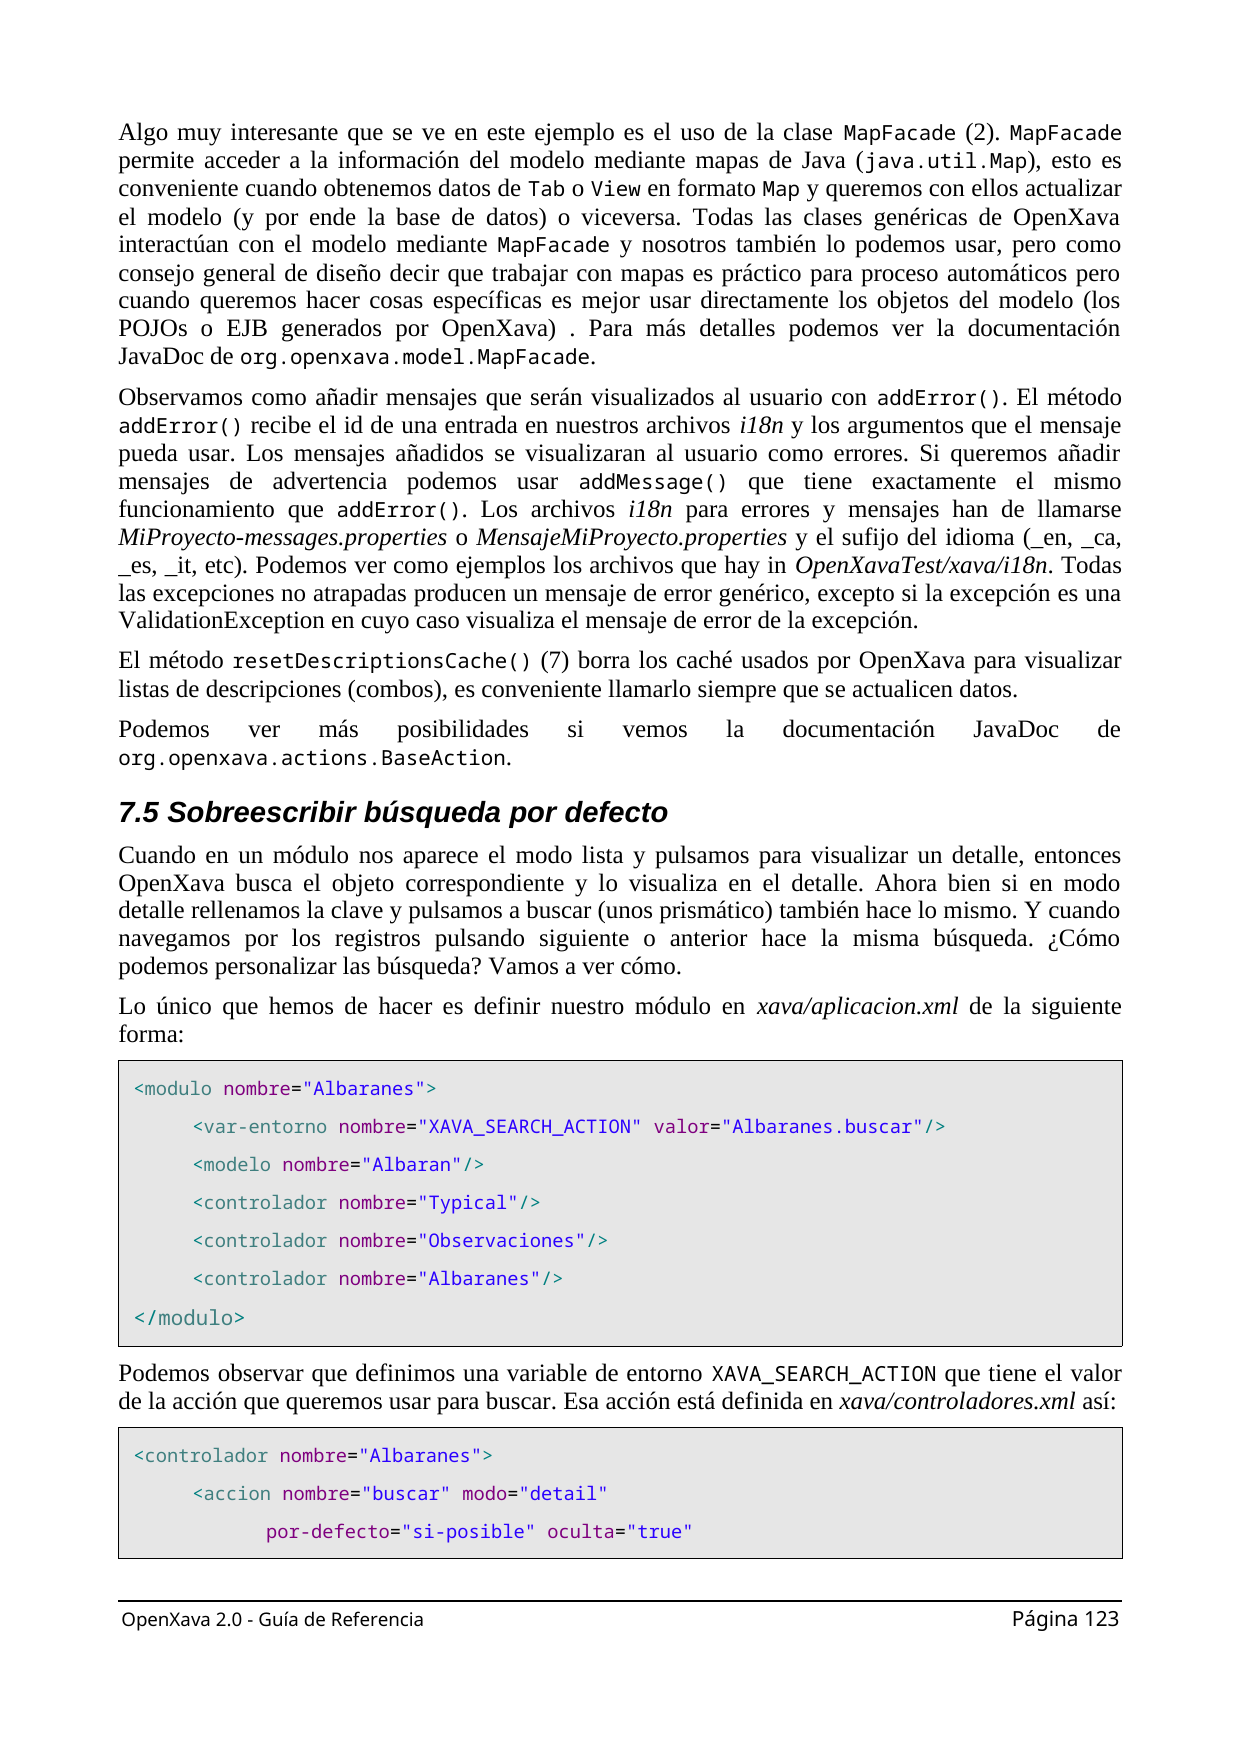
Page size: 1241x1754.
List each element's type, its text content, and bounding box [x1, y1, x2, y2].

text <controlador nombre="Albaranes"> [119, 1428, 1122, 1465]
text <var-entorno nombre="XAVA_SEARCH_ACTION" valor="Albaranes.buscar"/> [119, 1098, 1122, 1136]
text <controlador nombre="Typical"/> [119, 1174, 1122, 1212]
text <modelo nombre="Albaran"/> [119, 1136, 1122, 1174]
subtitle Sobreescribir búsqueda por defecto [118, 796, 1122, 829]
text El método resetDescriptionsCache() (7) borra los caché usados por OpenXava para visualizar listas de descripciones (combos), es conveniente llamarlo siempre que se actualicen datos. [118, 647, 1122, 702]
text <controlador nombre="Albaranes"/> [119, 1250, 1122, 1288]
text Podemos ver más posibilidades si vemos la documentación JavaDoc de org.openxava.actions.BaseAction. [118, 715, 1122, 771]
text Algo muy interesante que se ve en este ejemplo es el uso de la clase MapFacade (2). MapFacade permite acceder a la información del modelo mediante mapas de Java (java.util.Map), esto es conveniente cuando obtenemos datos de Tab o View en formato Map y queremos con ellos actualizar el modelo (y por ende la base de datos) o viceversa. Todas las clases genéricas de OpenXava interactúan con el modelo mediante MapFacade y nosotros también lo podemos usar, pero como consejo general de diseño decir que trabajar con mapas es práctico para proceso automáticos pero cuando queremos hacer cosas específicas es mejor usar directamente los objetos del modelo (los POJOs o EJB generados por OpenXava) . Para más detalles podemos ver la documentación JavaDoc de org.openxava.model.MapFacade. [118, 118, 1122, 370]
text Observamos como añadir mensajes que serán visualizados al usuario con addError(). El método addError() recibe el id de una entrada en nuestros archivos i18n y los argumentos que el mensaje pueda usar. Los mensajes añadidos se visualizaran al usuario como errores. Si queremos añadir mensajes de advertencia podemos usar addMessage() que tiene exactamente el mismo funcionamiento que addError(). Los archivos i18n para errores y mensajes han de llamarse MiProyecto-messages.properties o MensajeMiProyecto.properties y el sufijo del idioma (_en, _ca, _es, _it, etc). Podemos ver como ejemplos los archivos que hay in OpenXavaTest/xava/i18n. Todas las excepciones no atrapadas producen un mensaje de error genérico, excepto si la excepción es una ValidationException en cuyo caso visualiza el mensaje de error de la excepción. [118, 383, 1122, 634]
text <controlador nombre="Observaciones"/> [119, 1212, 1122, 1250]
text por-defecto="si-posible" oculta="true" [119, 1503, 1122, 1558]
text <modulo nombre="Albaranes"> [119, 1061, 1122, 1098]
text Lo único que hemos de hacer es definir nuestro módulo en xava/aplicacion.xml de la siguiente forma: [118, 992, 1122, 1048]
text Cuando en un módulo nos aparece el modo lista y pulsamos para visualizar un detalle, entonces OpenXava busca el objeto correspondiente y lo visualiza en el detalle. Ahora bien si en modo detalle rellenamos la clave y pulsamos a buscar (unos prismático) también hace lo mismo. Y cuando navegamos por los registros pulsando siguiente o anterior hace la misma búsqueda. ¿Cómo podemos personalizar las búsqueda? Vamos a ver cómo. [118, 841, 1122, 980]
text </modulo> [119, 1288, 1122, 1346]
text <accion nombre="buscar" modo="detail" [119, 1465, 1122, 1503]
text Podemos observar que definimos una variable de entorno XAVA_SEARCH_ACTION que tiene el valor de la acción que queremos usar para buscar. Esa acción está definida en xava/controladores.xml así: [118, 1359, 1122, 1415]
